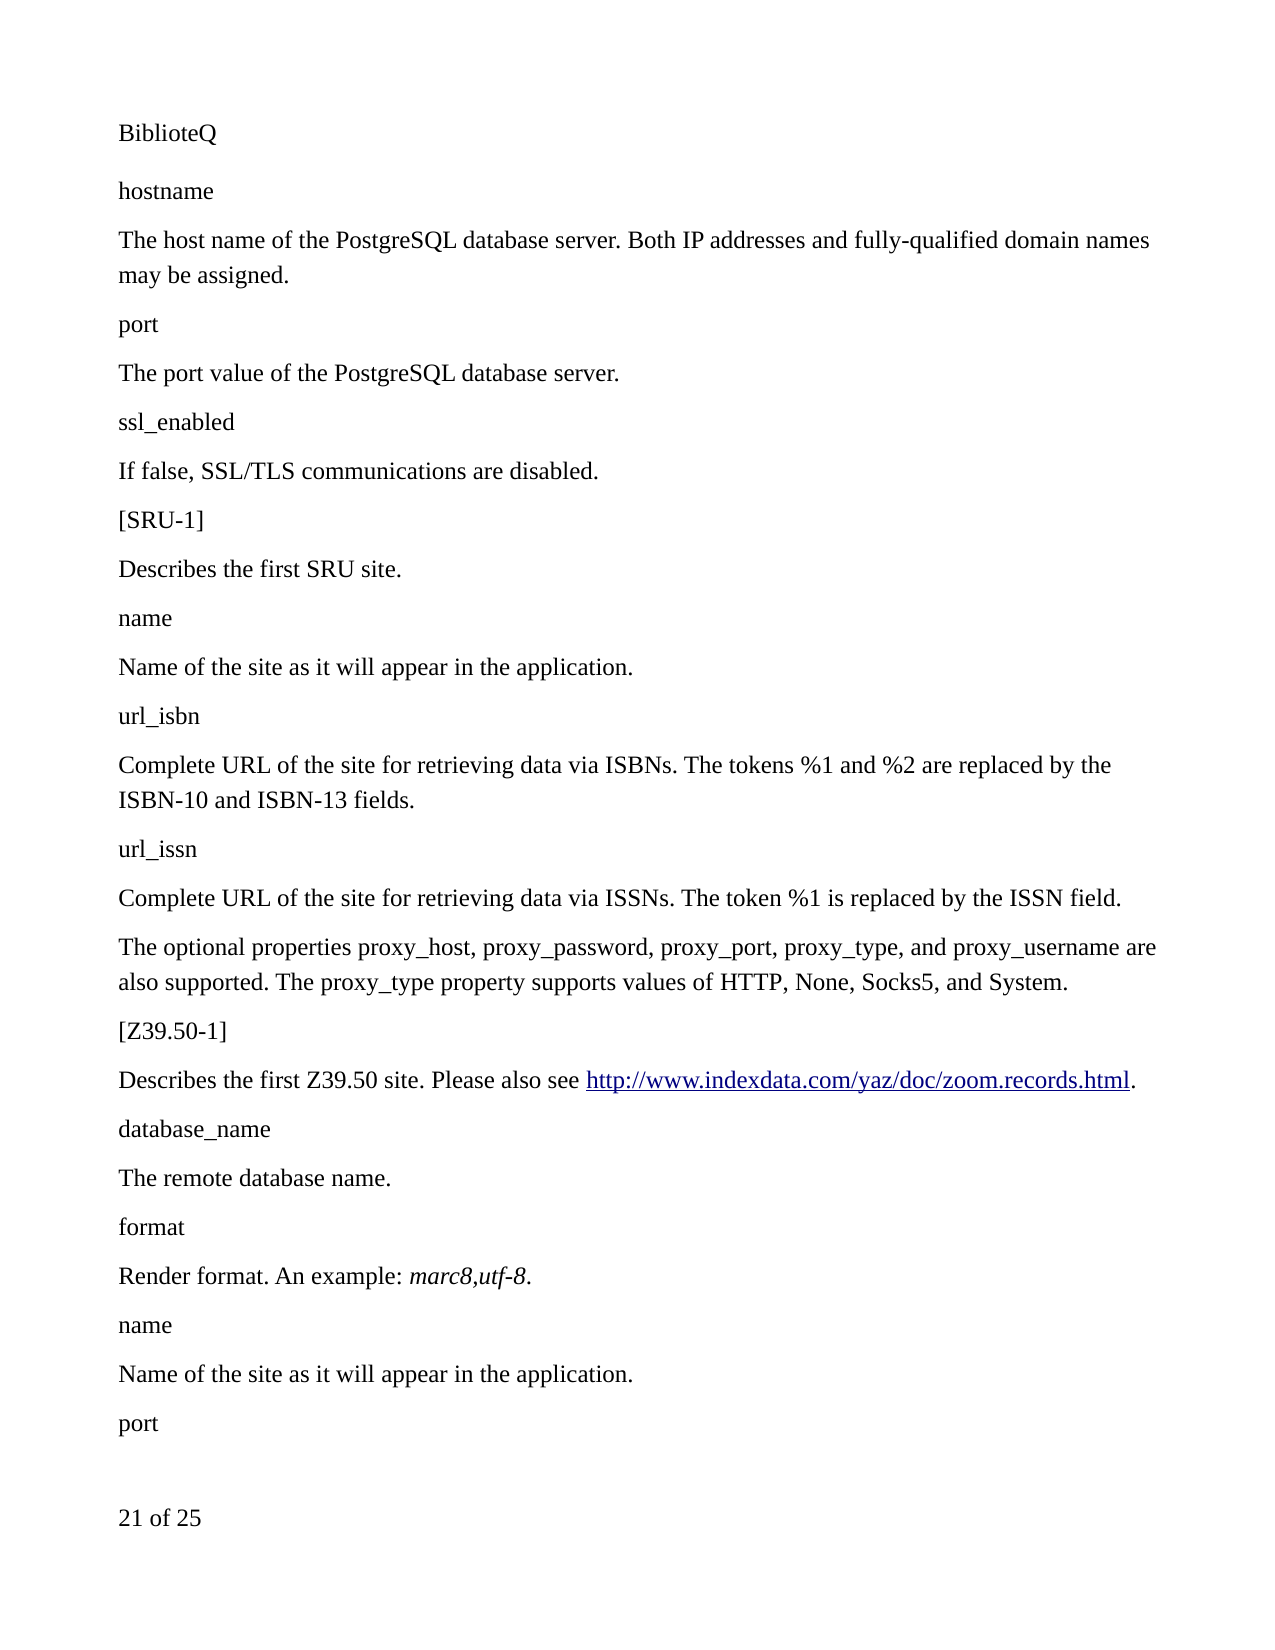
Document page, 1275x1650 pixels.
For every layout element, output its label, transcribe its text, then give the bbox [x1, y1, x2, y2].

text port [118, 1408, 1157, 1437]
text Name of the site as it will appear in the application. [118, 652, 1157, 681]
text hostname [118, 176, 1157, 205]
text port [118, 309, 1157, 338]
text url_issn [118, 834, 1157, 863]
text [SRU-1] [118, 505, 1157, 534]
text Describes the first SRU site. [118, 554, 1157, 583]
text name [118, 603, 1157, 632]
text The host name of the PostgreSQL database server. Both IP addresses and fully-qualified domain names may be assigned. [118, 225, 1157, 289]
text The optional properties proxy_host, proxy_password, proxy_port, proxy_type, and proxy_username are also supported. The proxy_type property supports values of HTTP, None, Socks5, and System. [118, 932, 1157, 995]
text ssl_enabled [118, 407, 1157, 436]
text Complete URL of the site for retrieving data via ISSNs. The token %1 is replaced by the ISSN field. [118, 883, 1157, 912]
text [Z39.50-1] [118, 1016, 1157, 1044]
text name [118, 1310, 1157, 1339]
text Describes the first Z39.50 site. Please also see http://www.indexdata.com/yaz/doc/zoom.records.html. [118, 1065, 1157, 1093]
text Render format. An example: marc8,utf-8. [118, 1261, 1157, 1290]
text If false, SSL/TLS communications are disabled. [118, 456, 1157, 485]
text Complete URL of the site for retrieving data via ISBNs. The tokens %1 and %2 are replaced by the ISBN-10 and ISBN-13 fields. [118, 751, 1157, 814]
text Name of the site as it will appear in the application. [118, 1359, 1157, 1388]
text format [118, 1212, 1157, 1241]
text The remote database name. [118, 1163, 1157, 1192]
text The port value of the PostgreSQL database server. [118, 358, 1157, 387]
text url_isbn [118, 701, 1157, 730]
text database_name [118, 1114, 1157, 1143]
